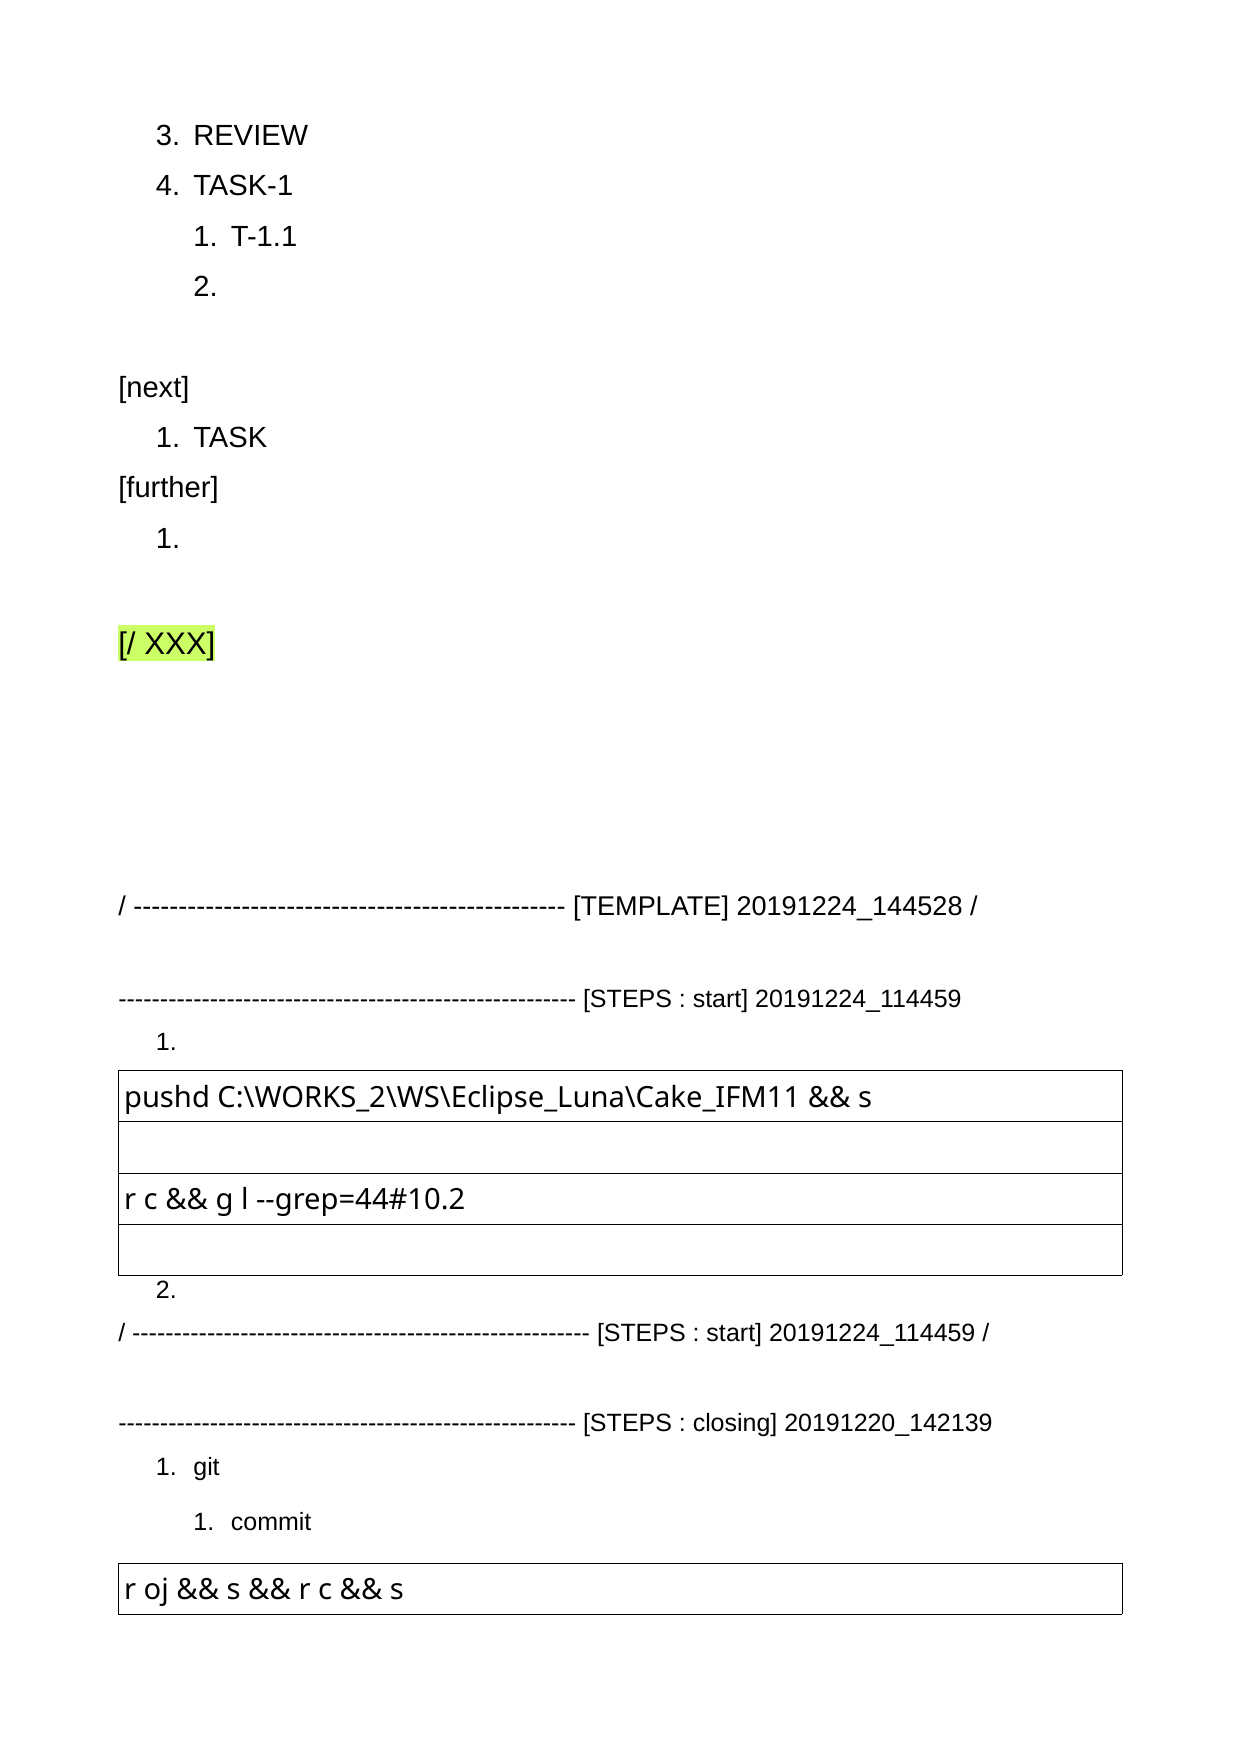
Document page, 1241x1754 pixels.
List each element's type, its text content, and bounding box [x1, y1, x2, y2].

list TASK-1 [156, 168, 1122, 202]
table_header pushd C:\WORKS_2\WS\Eclipse_Luna\Cake_IFM11 && s [119, 1071, 1122, 1121]
text / ------------------------------------------------ [TEMPLATE] 20191224_144528 / [118, 890, 1122, 921]
list REVIEW [156, 118, 1122, 152]
table_cell [119, 1225, 1122, 1275]
text / ------------------------------------------------------- [STEPS : start] 20191224_114459 / [118, 1318, 1122, 1347]
list git [156, 1452, 1122, 1480]
text [next] [118, 370, 1122, 403]
list commit [193, 1507, 1122, 1536]
table_cell r c && g l --grep=44#10.2 [119, 1174, 1122, 1224]
text [further] [118, 470, 1122, 504]
table_header r oj && s && r c && s [119, 1564, 1122, 1614]
table_cell [119, 1122, 1122, 1173]
text ------------------------------------------------------- [STEPS : start] 20191224_114459 [118, 984, 1122, 1013]
text [/ XXX] [118, 571, 1122, 661]
list T-1.1 [193, 219, 1122, 252]
text ------------------------------------------------------- [STEPS : closing] 20191220_142139 [118, 1408, 1122, 1437]
list TASK [156, 420, 1122, 453]
